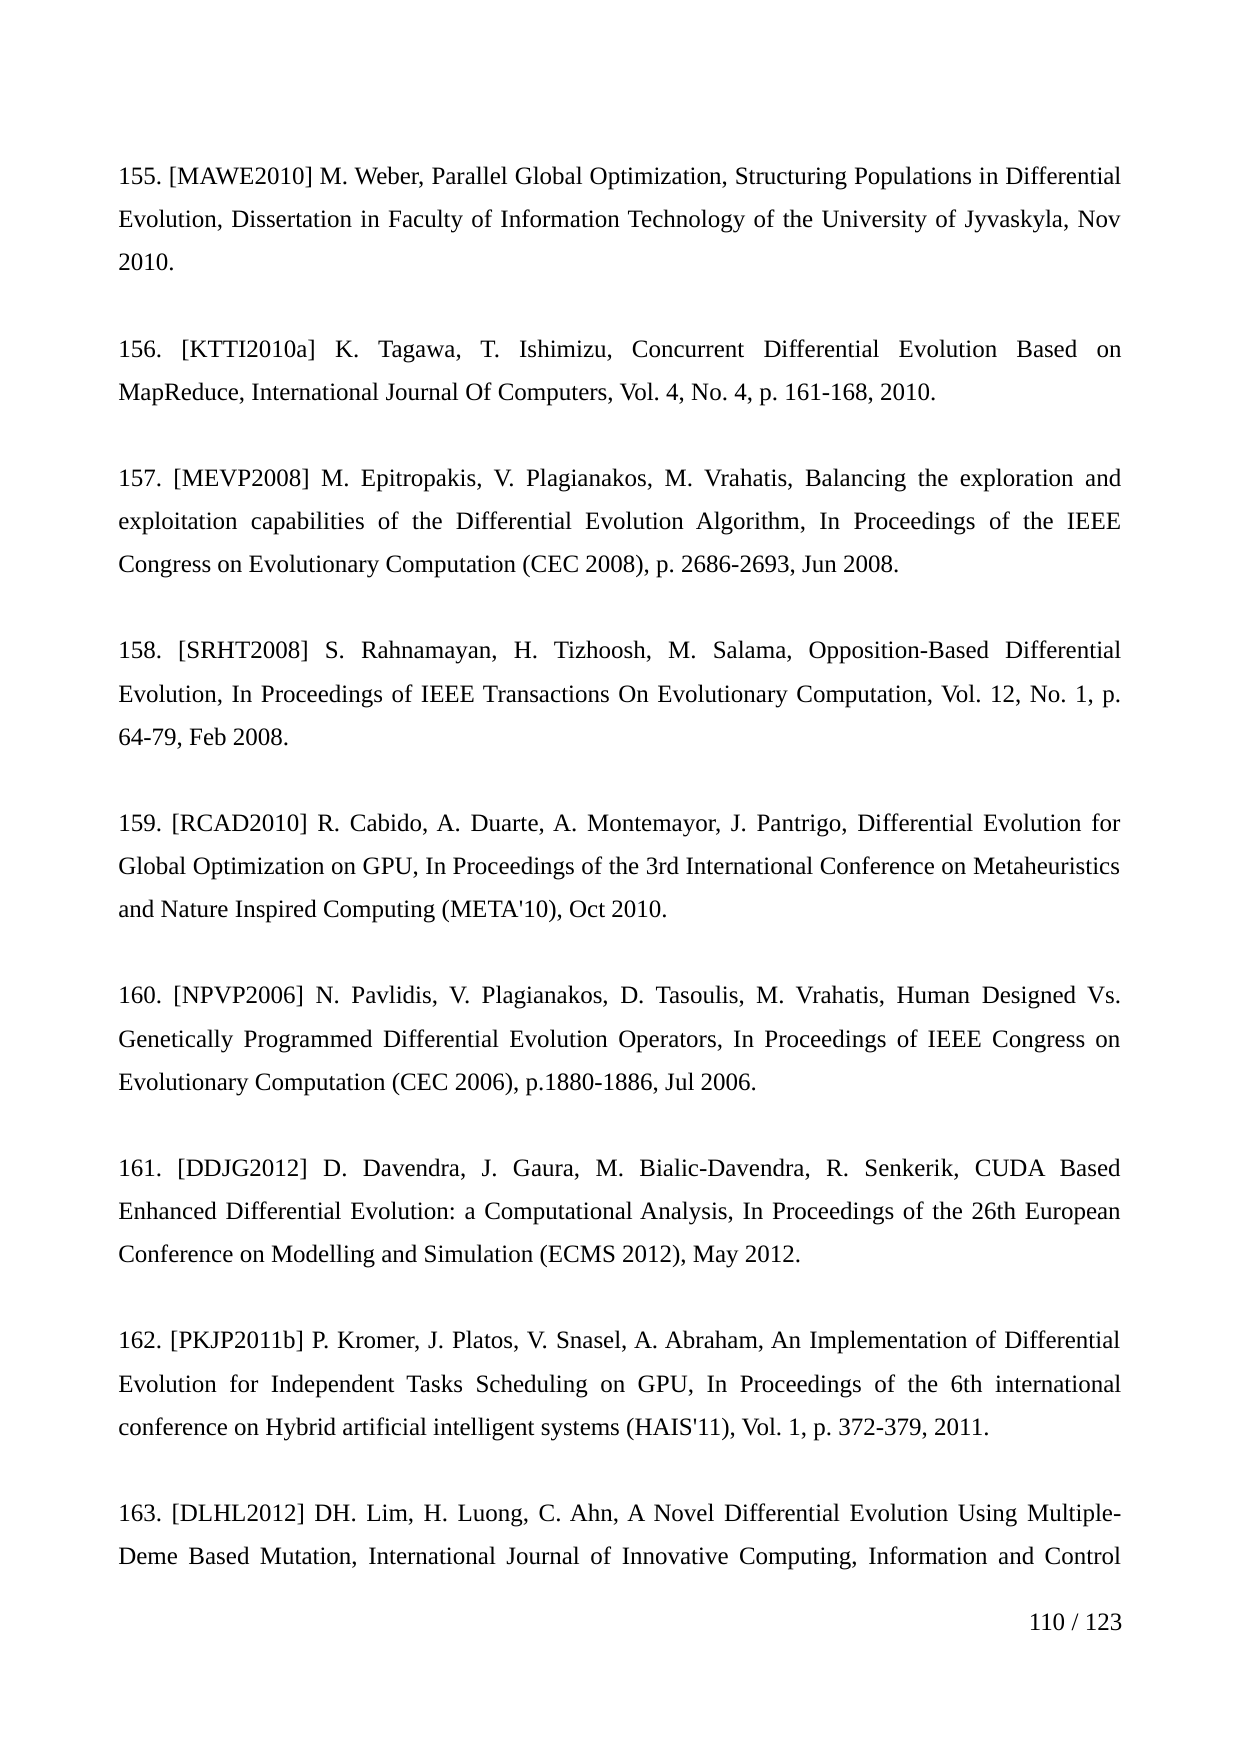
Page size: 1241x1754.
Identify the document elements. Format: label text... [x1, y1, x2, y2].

text 161. [DDJG2012] D. Davendra, J. Gaura, M. Bialic-Davendra, R. Senkerik, CUDA Based Enhanced Differential Evolution: a Computational Analysis, In Proceedings of the 26th European Conference on Modelling and Simulation (ECMS 2012), May 2012. [118, 1153, 1122, 1268]
text 162. [PKJP2011b] P. Kromer, J. Platos, V. Snasel, A. Abraham, An Implementation of Differential Evolution for Independent Tasks Scheduling on GPU, In Proceedings of the 6th international conference on Hybrid artificial intelligent systems (HAIS'11), Vol. 1, p. 372-379, 2011. [118, 1326, 1122, 1441]
text 157. [MEVP2008] M. Epitropakis, V. Plagianakos, M. Vrahatis, Balancing the exploration and exploitation capabilities of the Differential Evolution Algorithm, In Proceedings of the IEEE Congress on Evolutionary Computation (CEC 2008), p. 2686-2693, Jun 2008. [118, 463, 1122, 578]
text 159. [RCAD2010] R. Cabido, A. Duarte, A. Montemayor, J. Pantrigo, Differential Evolution for Global Optimization on GPU, In Proceedings of the 3rd International Conference on Metaheuristics and Nature Inspired Computing (META'10), Oct 2010. [118, 808, 1122, 923]
text 156. [KTTI2010a] K. Tagawa, T. Ishimizu, Concurrent Differential Evolution Based on MapReduce, International Journal Of Computers, Vol. 4, No. 4, p. 161-168, 2010. [118, 334, 1122, 406]
text 160. [NPVP2006] N. Pavlidis, V. Plagianakos, D. Tasoulis, M. Vrahatis, Human Designed Vs. Genetically Programmed Differential Evolution Operators, In Proceedings of IEEE Congress on Evolutionary Computation (CEC 2006), p.1880-1886, Jul 2006. [118, 981, 1122, 1096]
text 163. [DLHL2012] DH. Lim, H. Luong, C. Ahn, A Novel Differential Evolution Using Multiple-Deme Based Mutation, International Journal of Innovative Computing, Information and Control [118, 1498, 1122, 1570]
text 155. [MAWE2010] M. Weber, Parallel Global Optimization, Structuring Populations in Differential Evolution, Dissertation in Faculty of Information Technology of the University of Jyvaskyla, Nov 2010. [118, 161, 1122, 276]
text 158. [SRHT2008] S. Rahnamayan, H. Tizhoosh, M. Salama, Opposition-Based Differential Evolution, In Proceedings of IEEE Transactions On Evolutionary Computation, Vol. 12, No. 1, p. 64-79, Feb 2008. [118, 636, 1122, 751]
